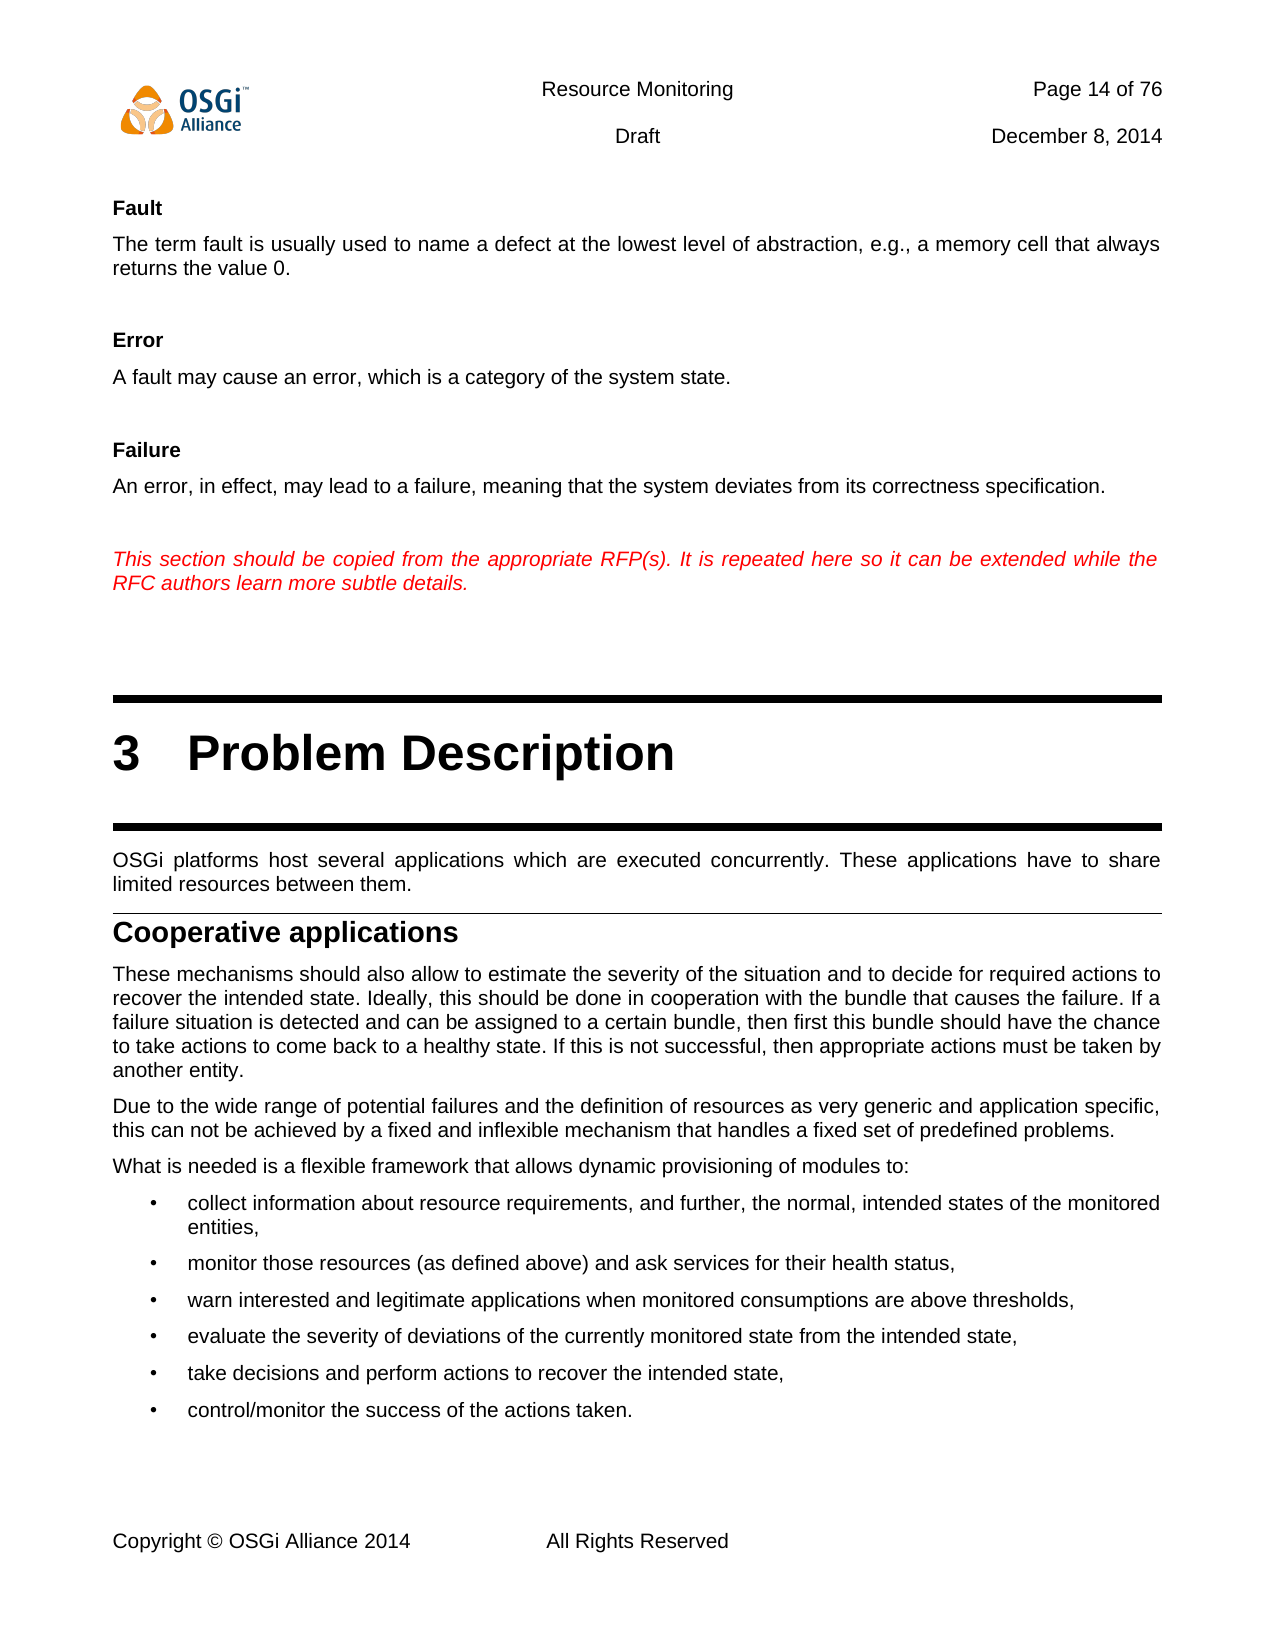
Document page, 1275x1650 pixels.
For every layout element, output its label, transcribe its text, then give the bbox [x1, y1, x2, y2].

text Failure [112, 437, 1162, 461]
list evaluate the severity of deviations of the currently monitored state from the intended state, [150, 1324, 1162, 1348]
text OSGi platforms host several applications which are executed concurrently. These applications have to share limited resources between them. [112, 848, 1162, 896]
text What is needed is a flexible framework that allows dynamic provisioning of modules to: [112, 1154, 1162, 1178]
text Fault [112, 195, 1162, 219]
list take decisions and perform actions to recover the intended state, [150, 1361, 1162, 1385]
text An error, in effect, may lead to a failure, meaning that the system deviates from its correctness specification. [112, 474, 1162, 498]
text Due to the wide range of potential failures and the definition of resources as very generic and application specific, this can not be achieved by a fixed and inflexible mechanism that handles a fixed set of predefined problems. [112, 1094, 1162, 1142]
subtitle Cooperative applications [112, 914, 1162, 949]
text These mechanisms should also allow to estimate the severity of the situation and to decide for required actions to recover the intended state. Ideally, this should be done in cooperation with the bundle that causes the failure. If a failure situation is detected and can be assigned to a certain bundle, then first this bundle should have the chance to take actions to come back to a healthy state. If this is not successful, then appropriate actions must be taken by another entity. [112, 962, 1162, 1081]
list control/monitor the success of the actions taken. [150, 1397, 1162, 1422]
subtitle Problem Description [112, 696, 1162, 831]
text A fault may cause an error, which is a category of the system state. [112, 365, 1162, 389]
text Error [112, 328, 1162, 352]
list warn interested and legitimate applications when monitored consumptions are above thresholds, [150, 1288, 1162, 1312]
text This section should be copied from the appropriate RFP(s). It is repeated here so it can be extended while the RFC authors learn more subtle details. [112, 547, 1162, 594]
text The term fault is usually used to name a defect at the lowest level of abstraction, e.g., a memory cell that always returns the value 0. [112, 232, 1162, 279]
list collect information about resource requirements, and further, the normal, intended states of the monitored entities, [150, 1191, 1162, 1239]
list monitor those resources (as defined above) and ask services for their health status, [150, 1251, 1162, 1275]
picture [113, 78, 257, 142]
